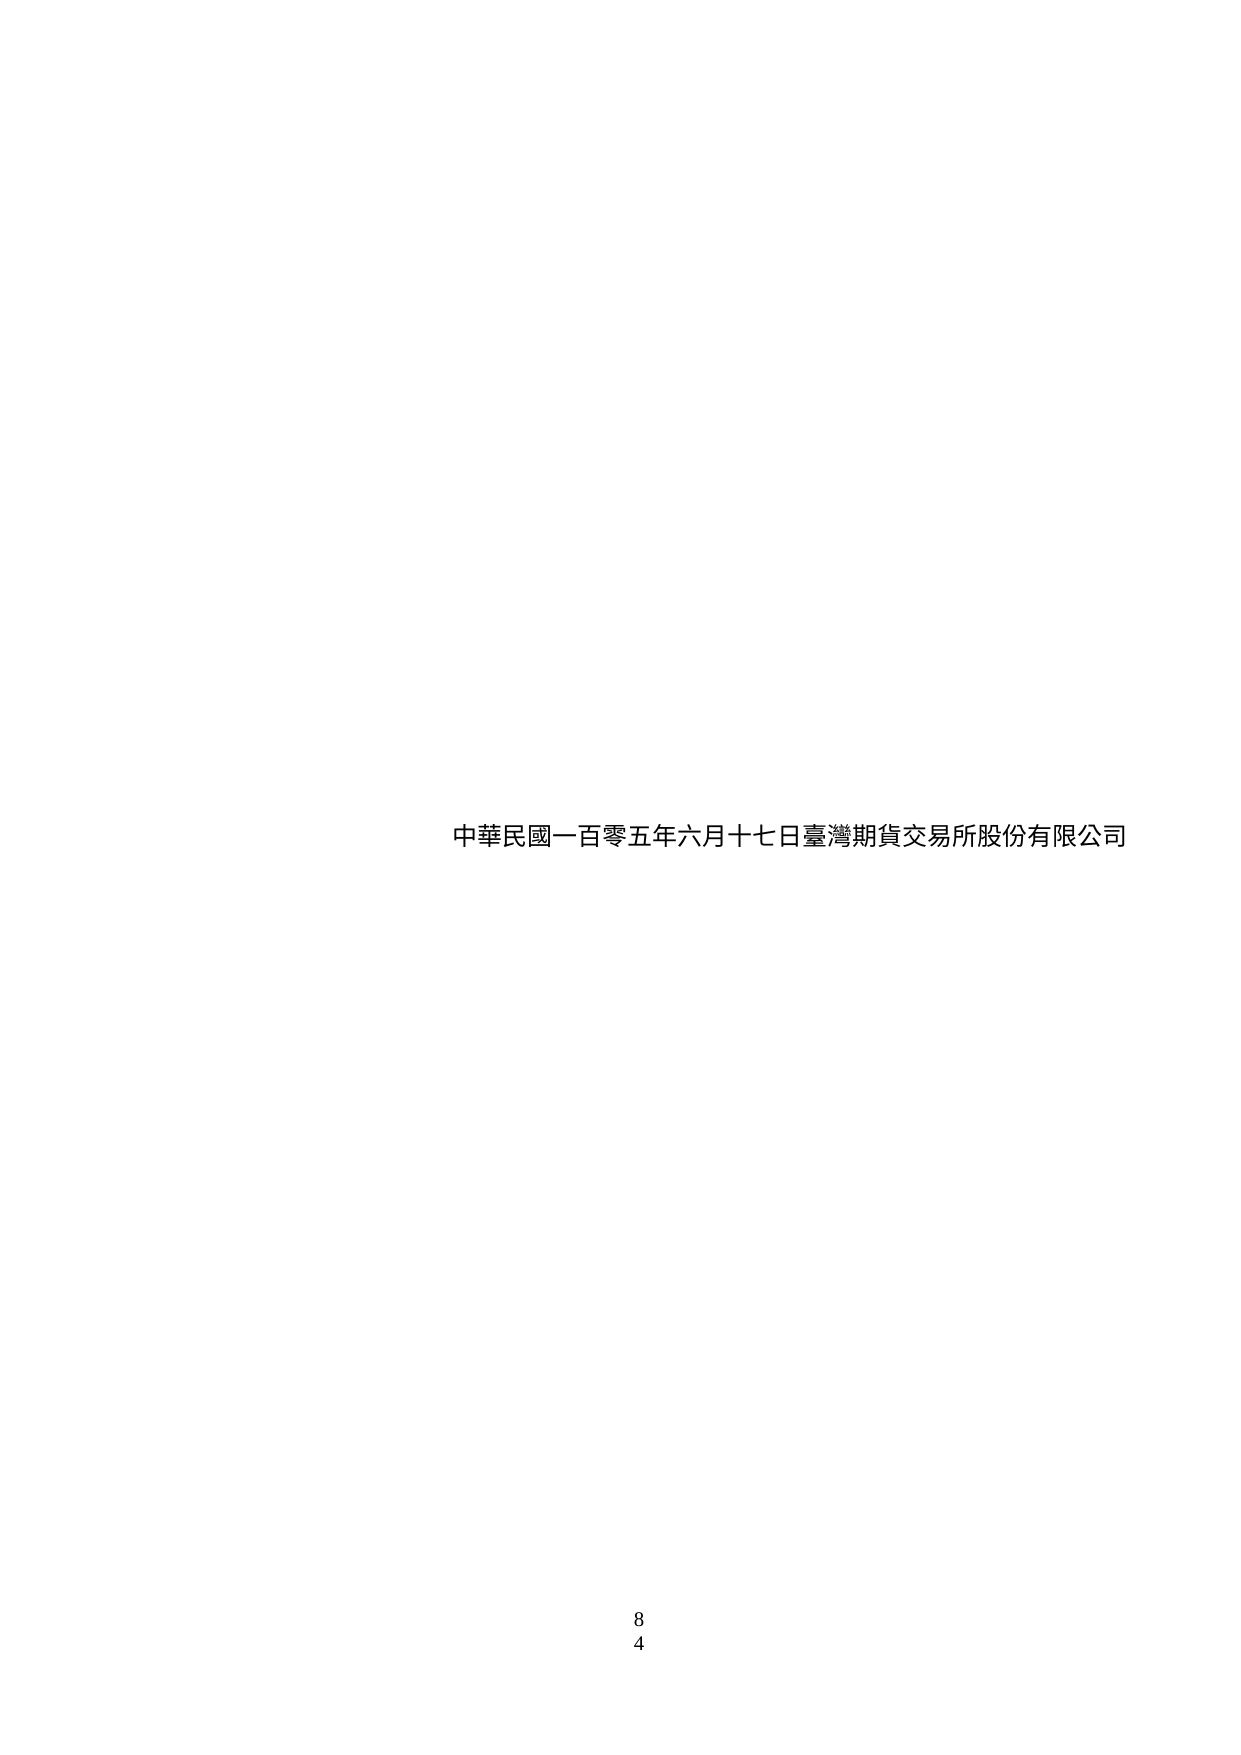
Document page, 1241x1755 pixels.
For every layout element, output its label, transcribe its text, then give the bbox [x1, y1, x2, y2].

text 中華民國一百零五年六月十七日臺灣期貨交易所股份有限公司 [277, 816, 1168, 852]
